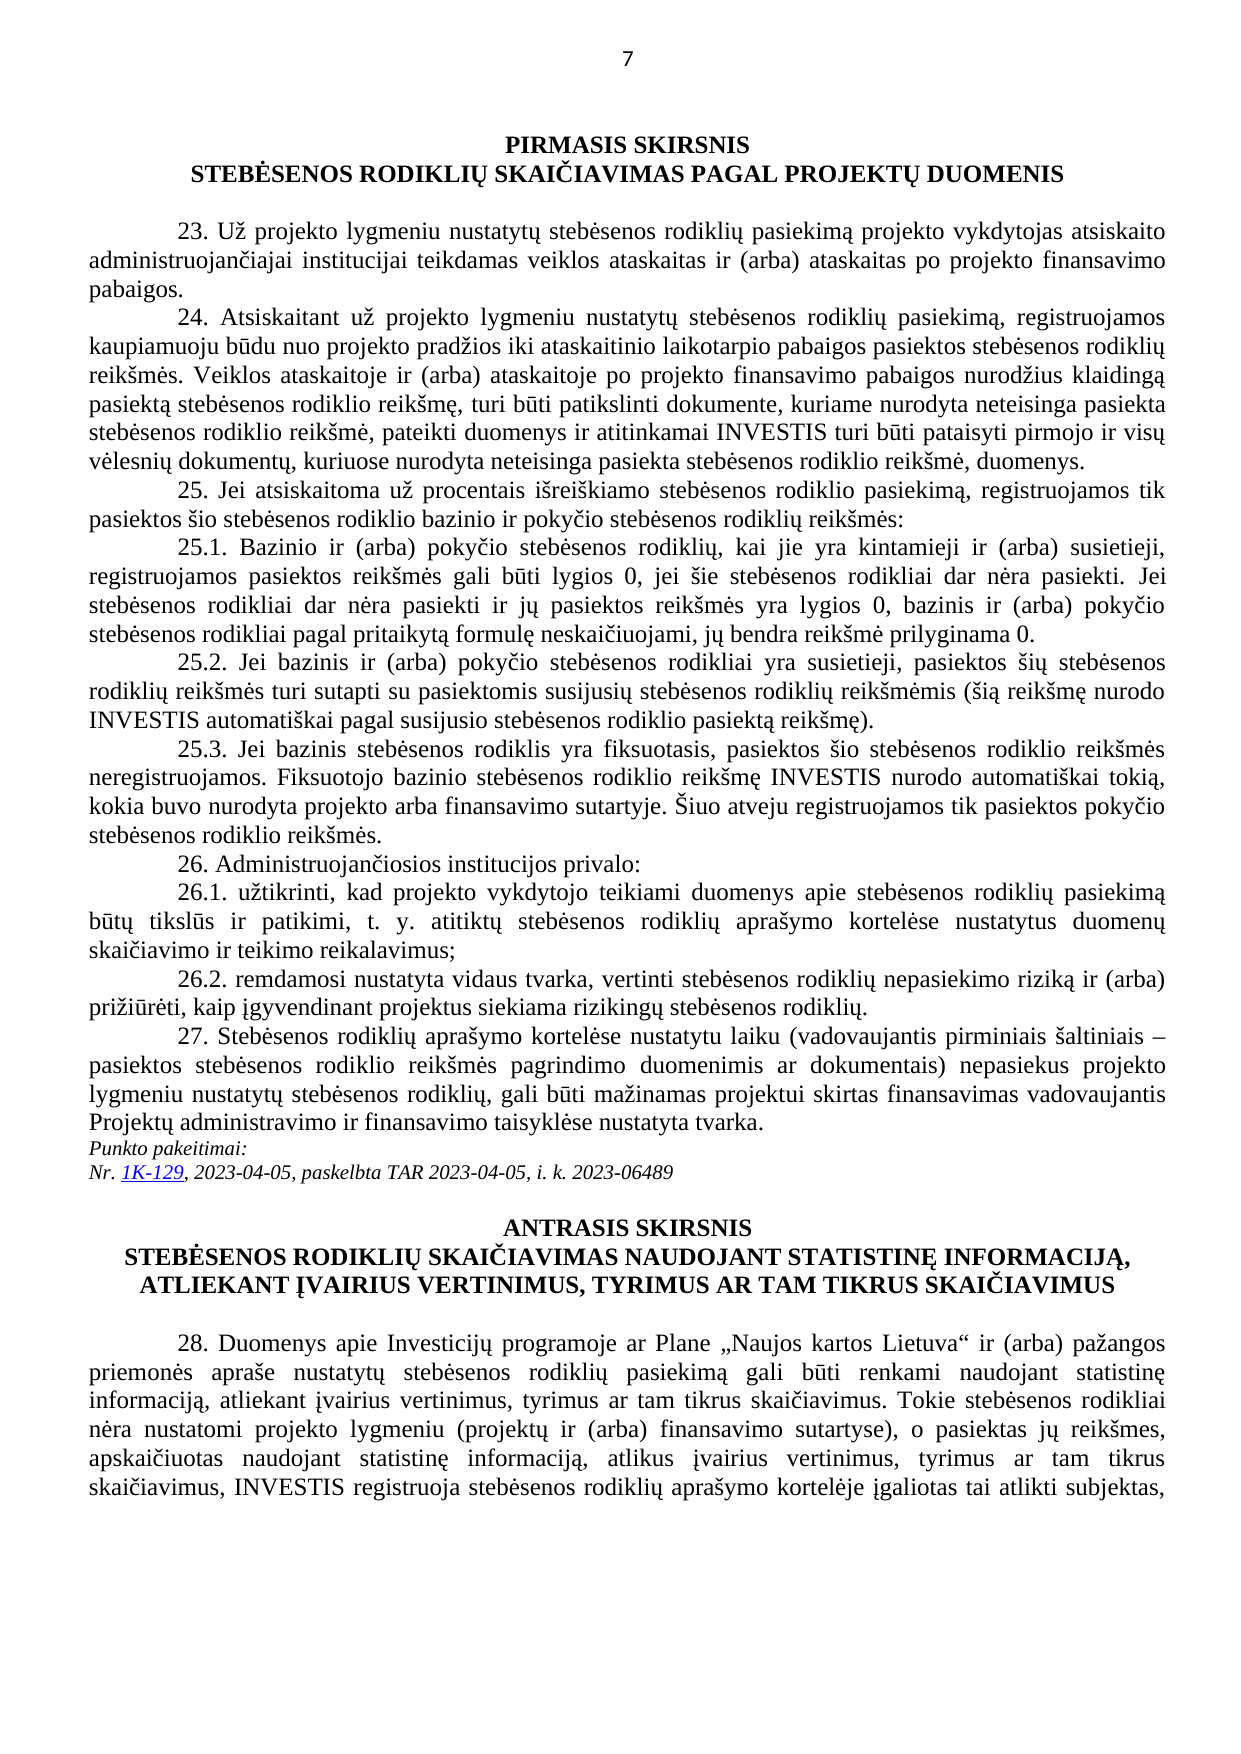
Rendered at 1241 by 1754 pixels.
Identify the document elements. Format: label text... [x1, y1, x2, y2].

text 25. Jei atsiskaitoma už procentais išreiškiamo stebėsenos rodiklio pasiekimą, registruojamos tik pasiektos šio stebėsenos rodiklio bazinio ir pokyčio stebėsenos rodiklių reikšmės: [89, 475, 1167, 532]
text 26.1. užtikrinti, kad projekto vykdytojo teikiami duomenys apie stebėsenos rodiklių pasiekimą būtų tikslūs ir patikimi, t. y. atitiktų stebėsenos rodiklių aprašymo kortelėse nustatytus duomenų skaičiavimo ir teikimo reikalavimus; [89, 877, 1167, 964]
text Nr. 1K-129, 2023-04-05, paskelbta TAR 2023-04-05, i. k. 2023-06489 [89, 1160, 1167, 1184]
text STEBĖSENOS RODIKLIŲ SKAIČIAVIMAS PAGAL PROJEKTŲ DUOMENIS [89, 159, 1167, 187]
text 23. Už projekto lygmeniu nustatytų stebėsenos rodiklių pasiekimą projekto vykdytojas atsiskaito administruojančiajai institucijai teikdamas veiklos ataskaitas ir (arba) ataskaitas po projekto finansavimo pabaigos. [89, 216, 1167, 302]
text STEBĖSENOS RODIKLIŲ SKAIČIAVIMAS NAUDOJANT STATISTINĘ INFORMACIJĄ, ATLIEKANT ĮVAIRIUS VERTINIMUS, TYRIMUS AR TAM TIKRUS SKAIČIAVIMUS [89, 1242, 1167, 1299]
text 25.2. Jei bazinis ir (arba) pokyčio stebėsenos rodikliai yra susietieji, pasiektos šių stebėsenos rodiklių reikšmės turi sutapti su pasiektomis susijusių stebėsenos rodiklių reikšmėmis (šią reikšmę nurodo INVESTIS automatiškai pagal susijusio stebėsenos rodiklio pasiektą reikšmę). [89, 647, 1167, 734]
text 25.3. Jei bazinis stebėsenos rodiklis yra fiksuotasis, pasiektos šio stebėsenos rodiklio reikšmės neregistruojamos. Fiksuotojo bazinio stebėsenos rodiklio reikšmę INVESTIS nurodo automatiškai tokią, kokia buvo nurodyta projekto arba finansavimo sutartyje. Šiuo atveju registruojamos tik pasiektos pokyčio stebėsenos rodiklio reikšmės. [89, 734, 1167, 849]
text 26.2. remdamosi nustatyta vidaus tvarka, vertinti stebėsenos rodiklių nepasiekimo riziką ir (arba) prižiūrėti, kaip įgyvendinant projektus siekiama rizikingų stebėsenos rodiklių. [89, 964, 1167, 1021]
text 27. Stebėsenos rodiklių aprašymo kortelėse nustatytu laiku (vadovaujantis pirminiais šaltiniais – pasiektos stebėsenos rodiklio reikšmės pagrindimo duomenimis ar dokumentais) nepasiekus projekto lygmeniu nustatytų stebėsenos rodiklių, gali būti mažinamas projektui skirtas finansavimas vadovaujantis Projektų administravimo ir finansavimo taisyklėse nustatyta tvarka. [89, 1021, 1167, 1136]
text 26. Administruojančiosios institucijos privalo: [89, 849, 1167, 877]
text 28. Duomenys apie Investicijų programoje ar Plane „Naujos kartos Lietuva“ ir (arba) pažangos priemonės apraše nustatytų stebėsenos rodiklių pasiekimą gali būti renkami naudojant statistinę informaciją, atliekant įvairius vertinimus, tyrimus ar tam tikrus skaičiavimus. Tokie stebėsenos rodikliai nėra nustatomi projekto lygmeniu (projektų ir (arba) finansavimo sutartyse), o pasiektas jų reikšmes, apskaičiuotas naudojant statistinę informaciją, atlikus įvairius vertinimus, tyrimus ar tam tikrus skaičiavimus, INVESTIS registruoja stebėsenos rodiklių aprašymo kortelėje įgaliotas tai atlikti subjektas, [89, 1328, 1167, 1501]
text ANTRASIS SKIRSNIS [89, 1213, 1167, 1242]
text 25.1. Bazinio ir (arba) pokyčio stebėsenos rodiklių, kai jie yra kintamieji ir (arba) susietieji, registruojamos pasiektos reikšmės gali būti lygios 0, jei šie stebėsenos rodikliai dar nėra pasiekti. Jei stebėsenos rodikliai dar nėra pasiekti ir jų pasiektos reikšmės yra lygios 0, bazinis ir (arba) pokyčio stebėsenos rodikliai pagal pritaikytą formulę neskaičiuojami, jų bendra reikšmė prilyginama 0. [89, 532, 1167, 647]
text 24. Atsiskaitant už projekto lygmeniu nustatytų stebėsenos rodiklių pasiekimą, registruojamos kaupiamuoju būdu nuo projekto pradžios iki ataskaitinio laikotarpio pabaigos pasiektos stebėsenos rodiklių reikšmės. Veiklos ataskaitoje ir (arba) ataskaitoje po projekto finansavimo pabaigos nurodžius klaidingą pasiektą stebėsenos rodiklio reikšmę, turi būti patikslinti dokumente, kuriame nurodyta neteisinga pasiekta stebėsenos rodiklio reikšmė, pateikti duomenys ir atitinkamai INVESTIS turi būti pataisyti pirmojo ir visų vėlesnių dokumentų, kuriuose nurodyta neteisinga pasiekta stebėsenos rodiklio reikšmė, duomenys. [89, 302, 1167, 475]
text Punkto pakeitimai: [89, 1136, 1167, 1160]
text PIRMASIS SKIRSNIS [89, 130, 1167, 159]
